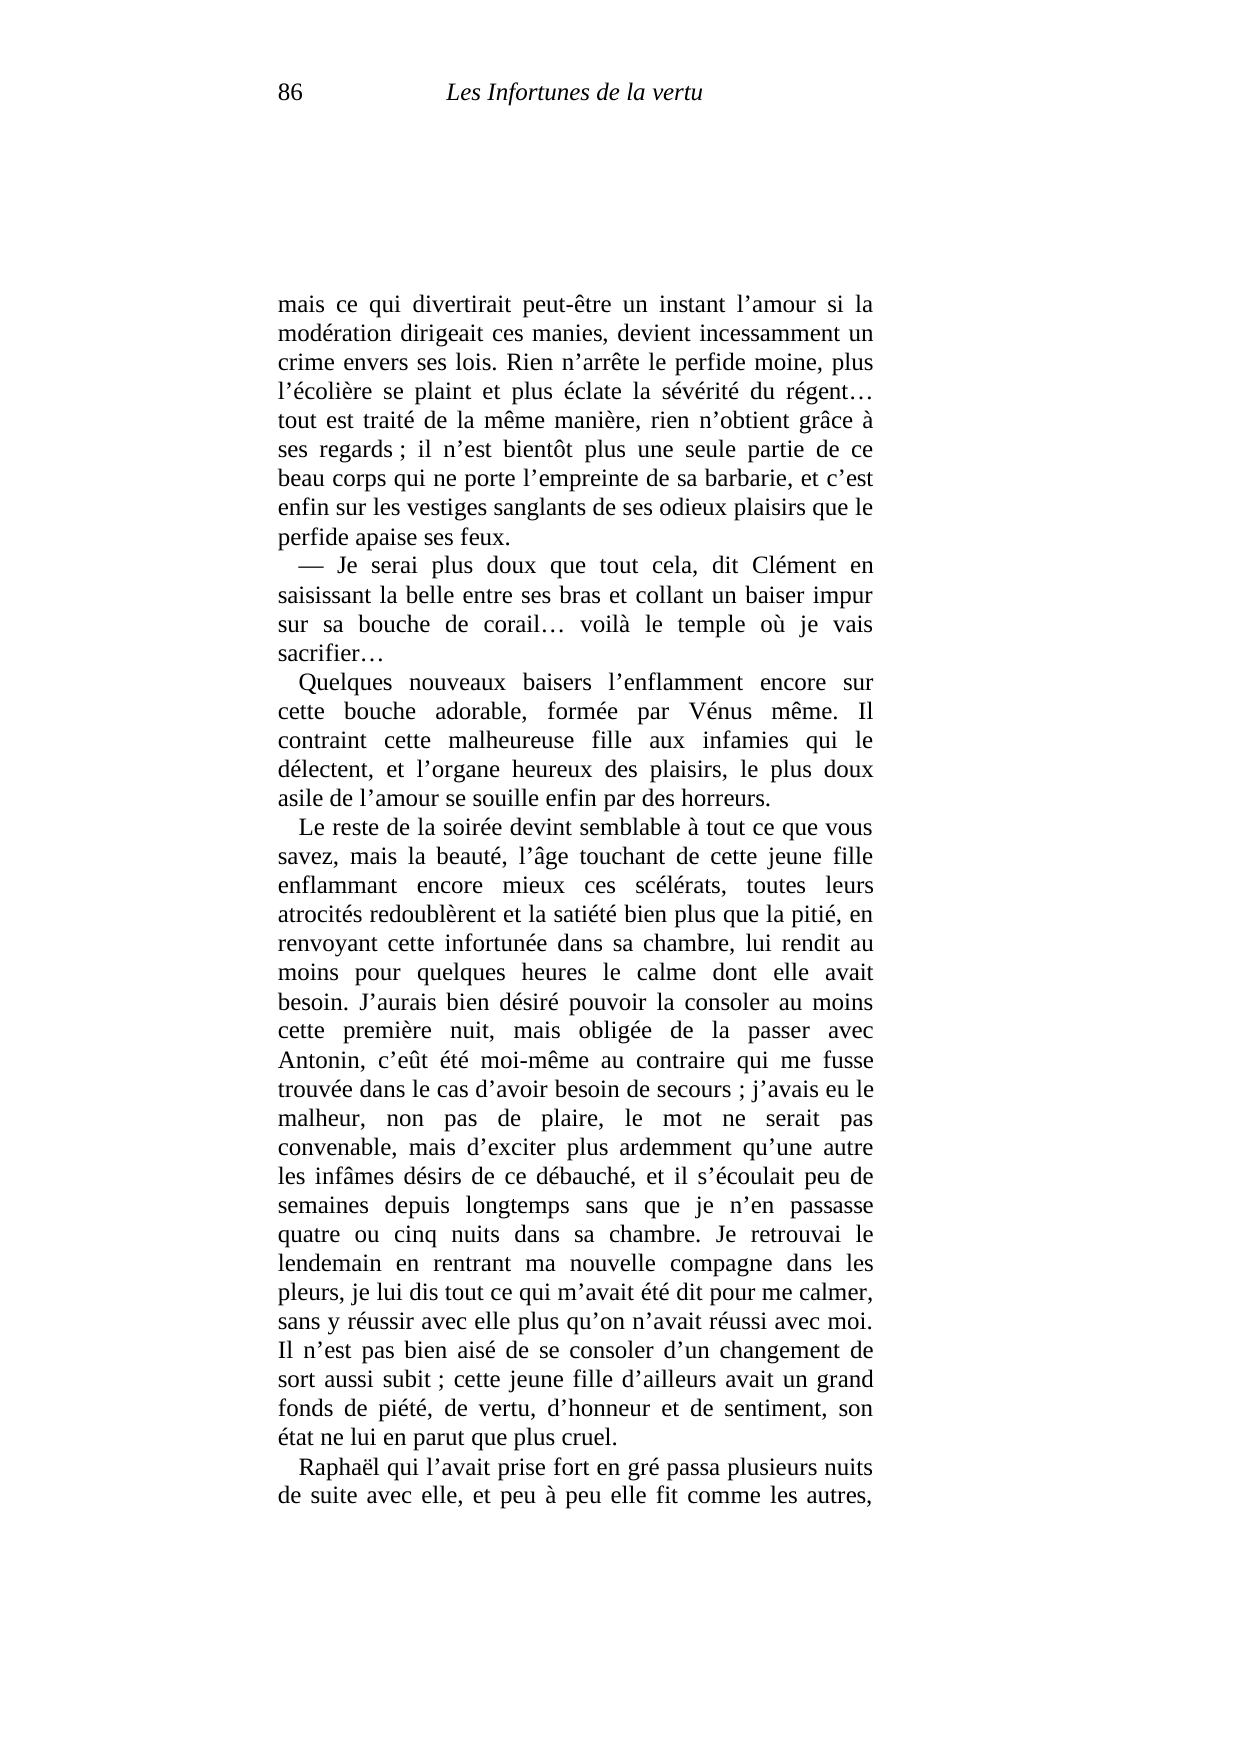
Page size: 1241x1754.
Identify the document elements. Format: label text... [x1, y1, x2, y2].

text Quelques nouveaux baisers l’enflamment encore sur cette bouche adorable, formée par Vénus même. Il contraint cette malheureuse fille aux infamies qui le délectent, et l’organe heureux des plaisirs, le plus doux asile de l’amour se souille enfin par des horreurs. [278, 667, 874, 812]
text Raphaël qui l’avait prise fort en gré passa plusieurs nuits de suite avec elle, et peu à peu elle fit comme les autres, [278, 1451, 874, 1509]
text Le reste de la soirée devint semblable à tout ce que vous savez, mais la beauté, l’âge touchant de cette jeune fille enflammant encore mieux ces scélérats, toutes leurs atrocités redoublèrent et la satiété bien plus que la pitié, en renvoyant cette infortunée dans sa chambre, lui rendit au moins pour quelques heures le calme dont elle avait besoin. J’aurais bien désiré pouvoir la consoler au moins cette première nuit, mais obligée de la passer avec Antonin, c’eût été moi-même au contraire qui me fusse trouvée dans le cas d’avoir besoin de secours ; j’avais eu le malheur, non pas de plaire, le mot ne serait pas convenable, mais d’exciter plus ardemment qu’une autre les infâmes désirs de ce débauché, et il s’écoulait peu de semaines depuis longtemps sans que je n’en passasse quatre ou cinq nuits dans sa chambre. Je retrouvai le lendemain en rentrant ma nouvelle compagne dans les pleurs, je lui dis tout ce qui m’avait été dit pour me calmer, sans y réussir avec elle plus qu’on n’avait réussi avec moi. Il n’est pas bien aisé de se consoler d’un changement de sort aussi subit ; cette jeune fille d’ailleurs avait un grand fonds de piété, de vertu, d’honneur et de sentiment, son état ne lui en parut que plus cruel. [278, 812, 874, 1451]
text — Je serai plus doux que tout cela, dit Clément en saisissant la belle entre ses bras et collant un baiser impur sur sa bouche de corail… voilà le temple où je vais sacrifier… [278, 550, 874, 667]
text mais ce qui divertirait peut-être un instant l’amour si la modération dirigeait ces manies, devient incessamment un crime envers ses lois. Rien n’arrête le perfide moine, plus l’écolière se plaint et plus éclate la sévérité du régent… tout est traité de la même manière, rien n’obtient grâce à ses regards ; il n’est bientôt plus une seule partie de ce beau corps qui ne porte l’empreinte de sa barbarie, et c’est enfin sur les vestiges sanglants de ses odieux plaisirs que le perfide apaise ses feux. [278, 289, 874, 550]
